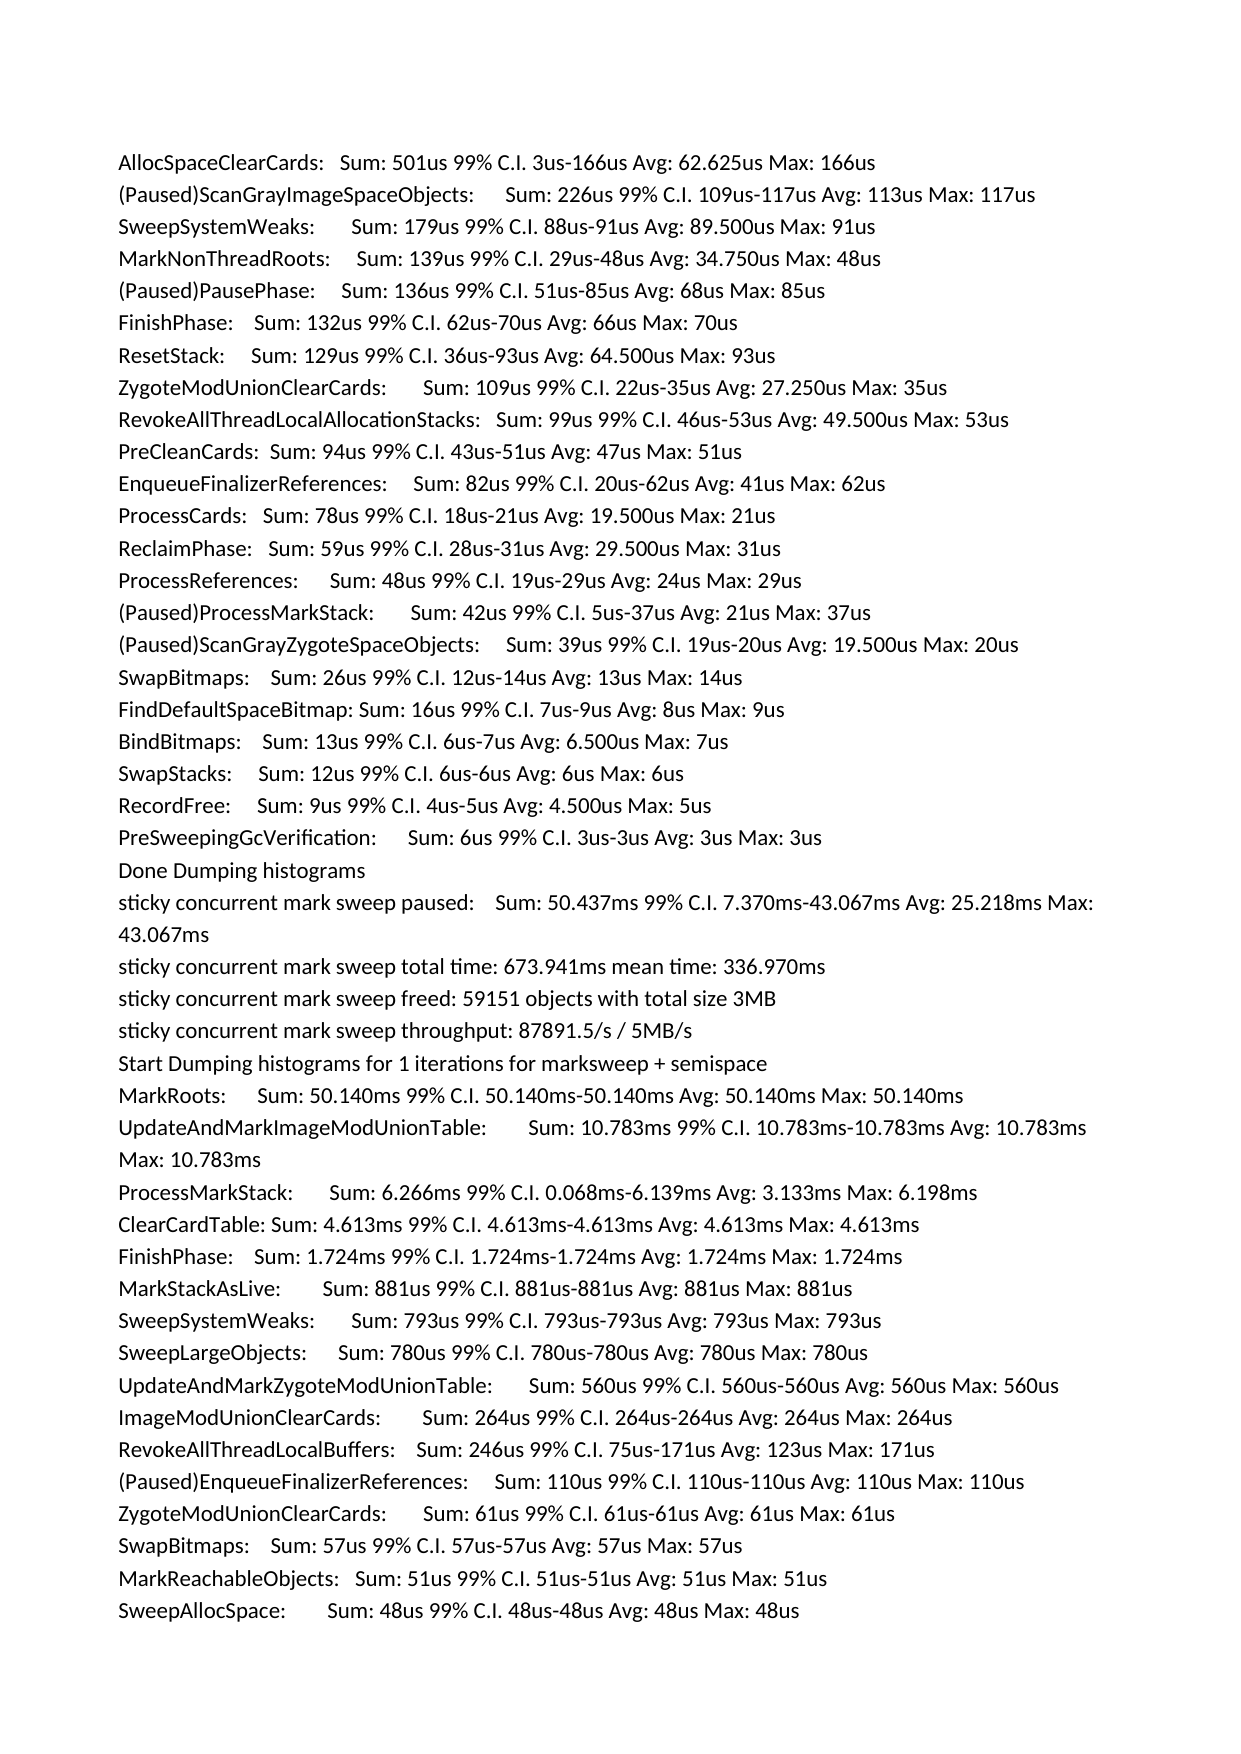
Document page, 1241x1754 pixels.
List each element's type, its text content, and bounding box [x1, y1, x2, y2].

text (Paused)ScanGrayImageSpaceObjects: Sum: 226us 99% C.I. 109us-117us Avg: 113us Max: 117us [118, 180, 1122, 208]
text MarkRoots: Sum: 50.140ms 99% C.I. 50.140ms-50.140ms Avg: 50.140ms Max: 50.140ms [118, 1081, 1122, 1109]
text (Paused)PausePhase: Sum: 136us 99% C.I. 51us-85us Avg: 68us Max: 85us [118, 276, 1122, 304]
text ProcessCards: Sum: 78us 99% C.I. 18us-21us Avg: 19.500us Max: 21us [118, 502, 1122, 530]
text RevokeAllThreadLocalAllocationStacks: Sum: 99us 99% C.I. 46us-53us Avg: 49.500us Max: 53us [118, 405, 1122, 433]
text ProcessMarkStack: Sum: 6.266ms 99% C.I. 0.068ms-6.139ms Avg: 3.133ms Max: 6.198ms [118, 1178, 1122, 1206]
text sticky concurrent mark sweep throughput: 87891.5/s / 5MB/s [118, 1017, 1122, 1045]
text FinishPhase: Sum: 132us 99% C.I. 62us-70us Avg: 66us Max: 70us [118, 308, 1122, 337]
text AllocSpaceClearCards: Sum: 501us 99% C.I. 3us-166us Avg: 62.625us Max: 166us [118, 148, 1122, 176]
text SweepSystemWeaks: Sum: 179us 99% C.I. 88us-91us Avg: 89.500us Max: 91us [118, 212, 1122, 240]
text sticky concurrent mark sweep total time: 673.941ms mean time: 336.970ms [118, 952, 1122, 980]
text ResetStack: Sum: 129us 99% C.I. 36us-93us Avg: 64.500us Max: 93us [118, 341, 1122, 369]
text sticky concurrent mark sweep paused: Sum: 50.437ms 99% C.I. 7.370ms-43.067ms Avg: 25.218ms Max: 43.067ms [118, 888, 1122, 948]
text RevokeAllThreadLocalBuffers: Sum: 246us 99% C.I. 75us-171us Avg: 123us Max: 171us [118, 1435, 1122, 1463]
text Done Dumping histograms [118, 856, 1122, 884]
text (Paused)ScanGrayZygoteSpaceObjects: Sum: 39us 99% C.I. 19us-20us Avg: 19.500us Max: 20us [118, 630, 1122, 658]
text (Paused)ProcessMarkStack: Sum: 42us 99% C.I. 5us-37us Avg: 21us Max: 37us [118, 598, 1122, 626]
text PreSweepingGcVerification: Sum: 6us 99% C.I. 3us-3us Avg: 3us Max: 3us [118, 823, 1122, 852]
text SweepAllocSpace: Sum: 48us 99% C.I. 48us-48us Avg: 48us Max: 48us [118, 1596, 1122, 1624]
text ClearCardTable: Sum: 4.613ms 99% C.I. 4.613ms-4.613ms Avg: 4.613ms Max: 4.613ms [118, 1210, 1122, 1238]
text UpdateAndMarkZygoteModUnionTable: Sum: 560us 99% C.I. 560us-560us Avg: 560us Max: 560us [118, 1371, 1122, 1399]
text ImageModUnionClearCards: Sum: 264us 99% C.I. 264us-264us Avg: 264us Max: 264us [118, 1403, 1122, 1431]
text MarkReachableObjects: Sum: 51us 99% C.I. 51us-51us Avg: 51us Max: 51us [118, 1564, 1122, 1592]
text SweepSystemWeaks: Sum: 793us 99% C.I. 793us-793us Avg: 793us Max: 793us [118, 1306, 1122, 1334]
text ReclaimPhase: Sum: 59us 99% C.I. 28us-31us Avg: 29.500us Max: 31us [118, 534, 1122, 562]
text SwapStacks: Sum: 12us 99% C.I. 6us-6us Avg: 6us Max: 6us [118, 759, 1122, 787]
text SweepLargeObjects: Sum: 780us 99% C.I. 780us-780us Avg: 780us Max: 780us [118, 1338, 1122, 1367]
text MarkStackAsLive: Sum: 881us 99% C.I. 881us-881us Avg: 881us Max: 881us [118, 1274, 1122, 1302]
text SwapBitmaps: Sum: 26us 99% C.I. 12us-14us Avg: 13us Max: 14us [118, 663, 1122, 691]
text MarkNonThreadRoots: Sum: 139us 99% C.I. 29us-48us Avg: 34.750us Max: 48us [118, 244, 1122, 272]
text FindDefaultSpaceBitmap: Sum: 16us 99% C.I. 7us-9us Avg: 8us Max: 9us [118, 695, 1122, 723]
text Start Dumping histograms for 1 iterations for marksweep + semispace [118, 1049, 1122, 1077]
text ZygoteModUnionClearCards: Sum: 61us 99% C.I. 61us-61us Avg: 61us Max: 61us [118, 1499, 1122, 1527]
text EnqueueFinalizerReferences: Sum: 82us 99% C.I. 20us-62us Avg: 41us Max: 62us [118, 469, 1122, 497]
text SwapBitmaps: Sum: 57us 99% C.I. 57us-57us Avg: 57us Max: 57us [118, 1532, 1122, 1560]
text FinishPhase: Sum: 1.724ms 99% C.I. 1.724ms-1.724ms Avg: 1.724ms Max: 1.724ms [118, 1242, 1122, 1270]
text BindBitmaps: Sum: 13us 99% C.I. 6us-7us Avg: 6.500us Max: 7us [118, 727, 1122, 755]
text RecordFree: Sum: 9us 99% C.I. 4us-5us Avg: 4.500us Max: 5us [118, 791, 1122, 819]
text ProcessReferences: Sum: 48us 99% C.I. 19us-29us Avg: 24us Max: 29us [118, 566, 1122, 594]
text PreCleanCards: Sum: 94us 99% C.I. 43us-51us Avg: 47us Max: 51us [118, 437, 1122, 465]
text sticky concurrent mark sweep freed: 59151 objects with total size 3MB [118, 984, 1122, 1012]
text (Paused)EnqueueFinalizerReferences: Sum: 110us 99% C.I. 110us-110us Avg: 110us Max: 110us [118, 1467, 1122, 1495]
text ZygoteModUnionClearCards: Sum: 109us 99% C.I. 22us-35us Avg: 27.250us Max: 35us [118, 373, 1122, 401]
text UpdateAndMarkImageModUnionTable: Sum: 10.783ms 99% C.I. 10.783ms-10.783ms Avg: 10.783ms Max: 10.783ms [118, 1113, 1122, 1173]
